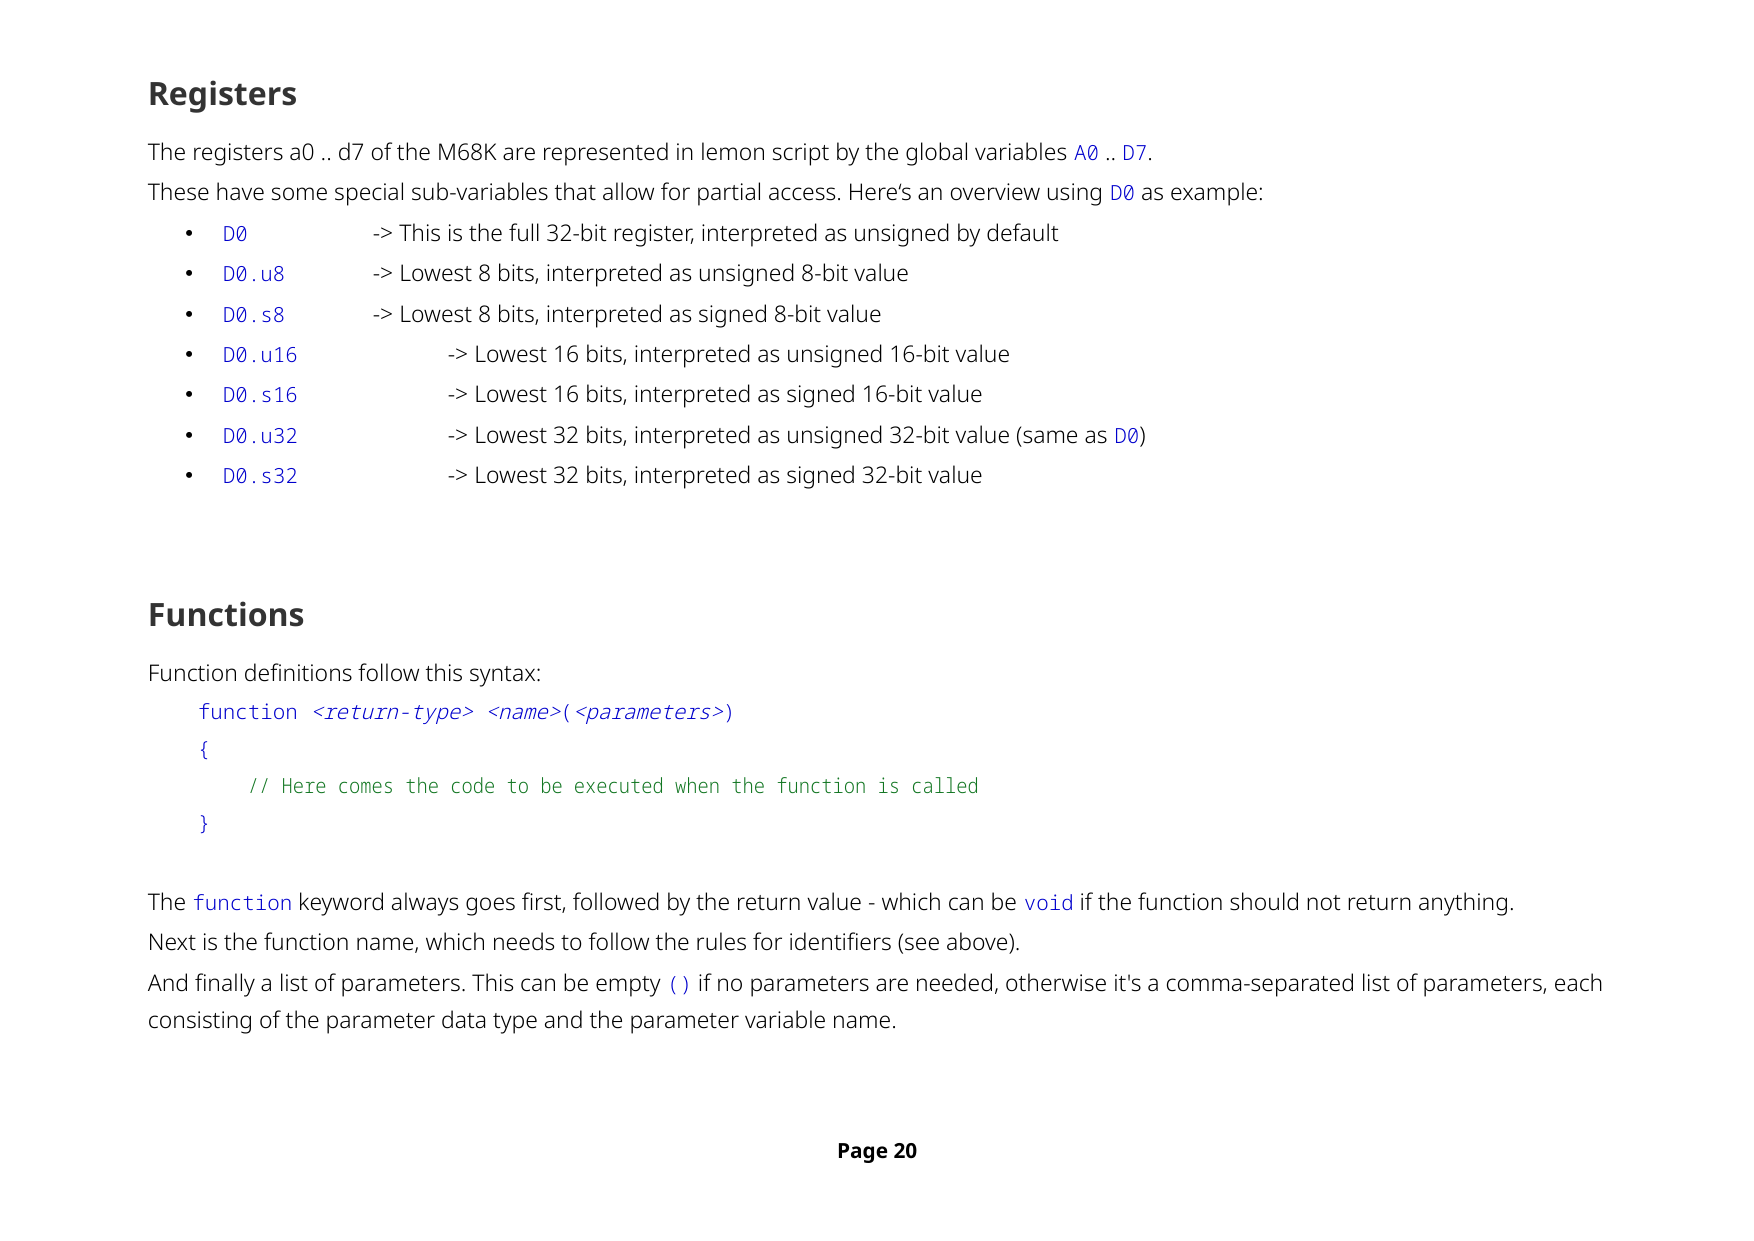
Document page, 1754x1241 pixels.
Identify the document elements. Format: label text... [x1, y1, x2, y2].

text // Here comes the code to be executed when the function is called [148, 771, 1606, 800]
text } [148, 808, 1606, 837]
subtitle Registers [148, 71, 1606, 114]
list D0.u16 -> Lowest 16 bits, interpreted as unsigned 16-bit value [185, 338, 1606, 369]
text And finally a list of parameters. This can be empty () if no parameters are needed, otherwise it's a comma-separated list of parameters, each consisting of the parameter data type and the parameter variable name. [148, 967, 1606, 1035]
list D0 -> This is the full 32-bit register, interpreted as unsigned by default [185, 217, 1606, 248]
list D0.u8 -> Lowest 8 bits, interpreted as unsigned 8-bit value [185, 257, 1606, 288]
text function <return-type> <name>(<parameters>) [148, 697, 1606, 726]
text These have some special sub-variables that allow for partial access. Here‘s an overview using D0 as example: [148, 176, 1606, 207]
text The registers a0 .. d7 of the M68K are represented in lemon script by the global variables A0 .. D7. [148, 136, 1606, 167]
subtitle Functions [148, 592, 1606, 636]
text Function definitions follow this syntax: [148, 657, 1606, 688]
list D0.u32 -> Lowest 32 bits, interpreted as unsigned 32-bit value (same as D0) [185, 419, 1606, 450]
text { [148, 734, 1606, 763]
list D0.s16 -> Lowest 16 bits, interpreted as signed 16-bit value [185, 378, 1606, 409]
list D0.s8 -> Lowest 8 bits, interpreted as signed 8-bit value [185, 297, 1606, 329]
text Next is the function name, which needs to follow the rules for identifiers (see above). [148, 926, 1606, 957]
list D0.s32 -> Lowest 32 bits, interpreted as signed 32-bit value [185, 459, 1606, 490]
text The function keyword always goes first, followed by the return value - which can be void if the function should not return anything. [148, 886, 1606, 917]
